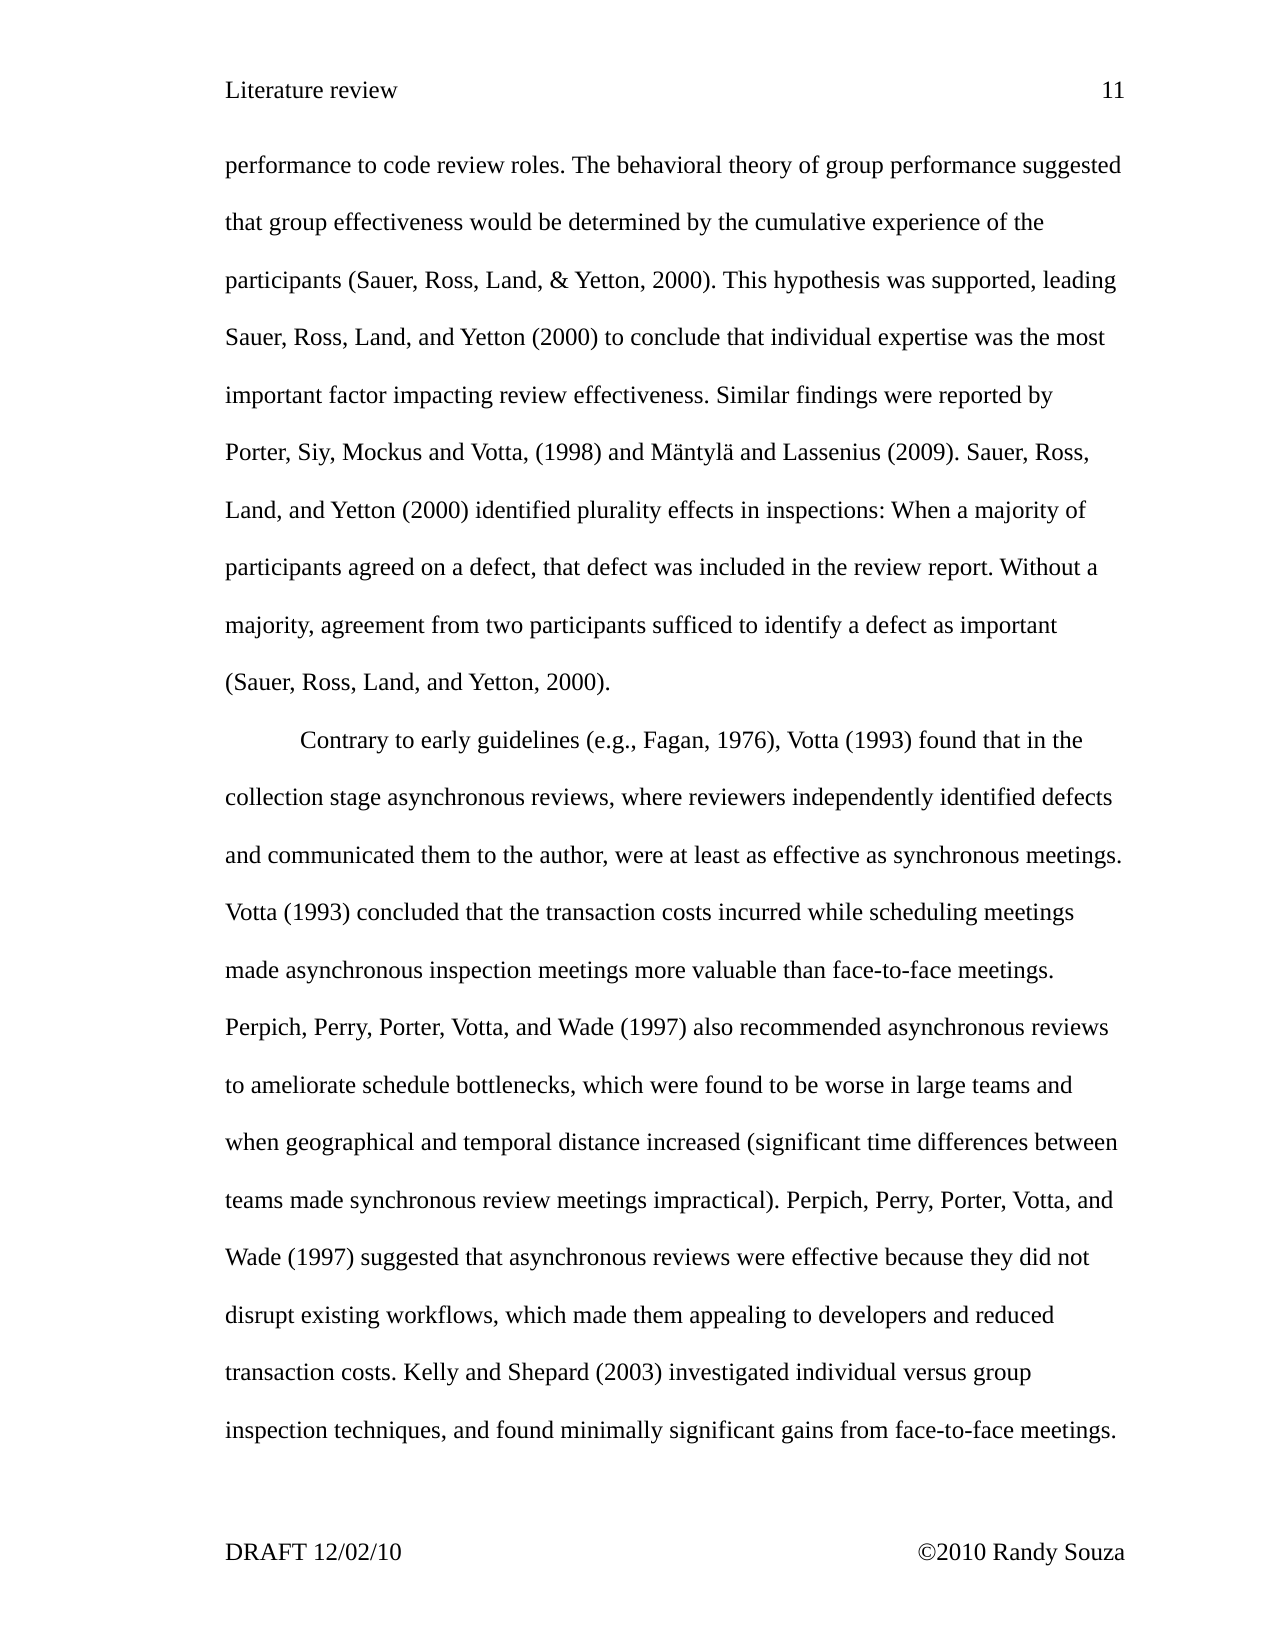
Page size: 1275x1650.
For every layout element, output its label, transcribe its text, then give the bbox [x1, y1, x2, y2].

text performance to code review roles. The behavioral theory of group performance suggested that group effectiveness would be determined by the cumulative experience of the participants (Sauer, Ross, Land, & Yetton, 2000). This hypothesis was supported, leading Sauer, Ross, Land, and Yetton (2000) to conclude that individual expertise was the most important factor impacting review effectiveness. Similar findings were reported by Porter, Siy, Mockus and Votta, (1998) and Mäntylä and Lassenius (2009). Sauer, Ross, Land, and Yetton (2000) identified plurality effects in inspections: When a majority of participants agreed on a defect, that defect was included in the review report. Without a majority, agreement from two participants sufficed to identify a defect as important (Sauer, Ross, Land, and Yetton, 2000). [225, 150, 1125, 696]
text Contrary to early guidelines (e.g., Fagan, 1976), Votta (1993) found that in the collection stage asynchronous reviews, where reviewers independently identified defects and communicated them to the author, were at least as effective as synchronous meetings. Votta (1993) concluded that the transaction costs incurred while scheduling meetings made asynchronous inspection meetings more valuable than face-to-face meetings. Perpich, Perry, Porter, Votta, and Wade (1997) also recommended asynchronous reviews to ameliorate schedule bottlenecks, which were found to be worse in large teams and when geographical and temporal distance increased (significant time differences between teams made synchronous review meetings impractical). Perpich, Perry, Porter, Votta, and Wade (1997) suggested that asynchronous reviews were effective because they did not disrupt existing workflows, which made them appealing to developers and reduced transaction costs. Kelly and Shepard (2003) investigated individual versus group inspection techniques, and found minimally significant gains from face-to-face meetings. [225, 725, 1125, 1444]
